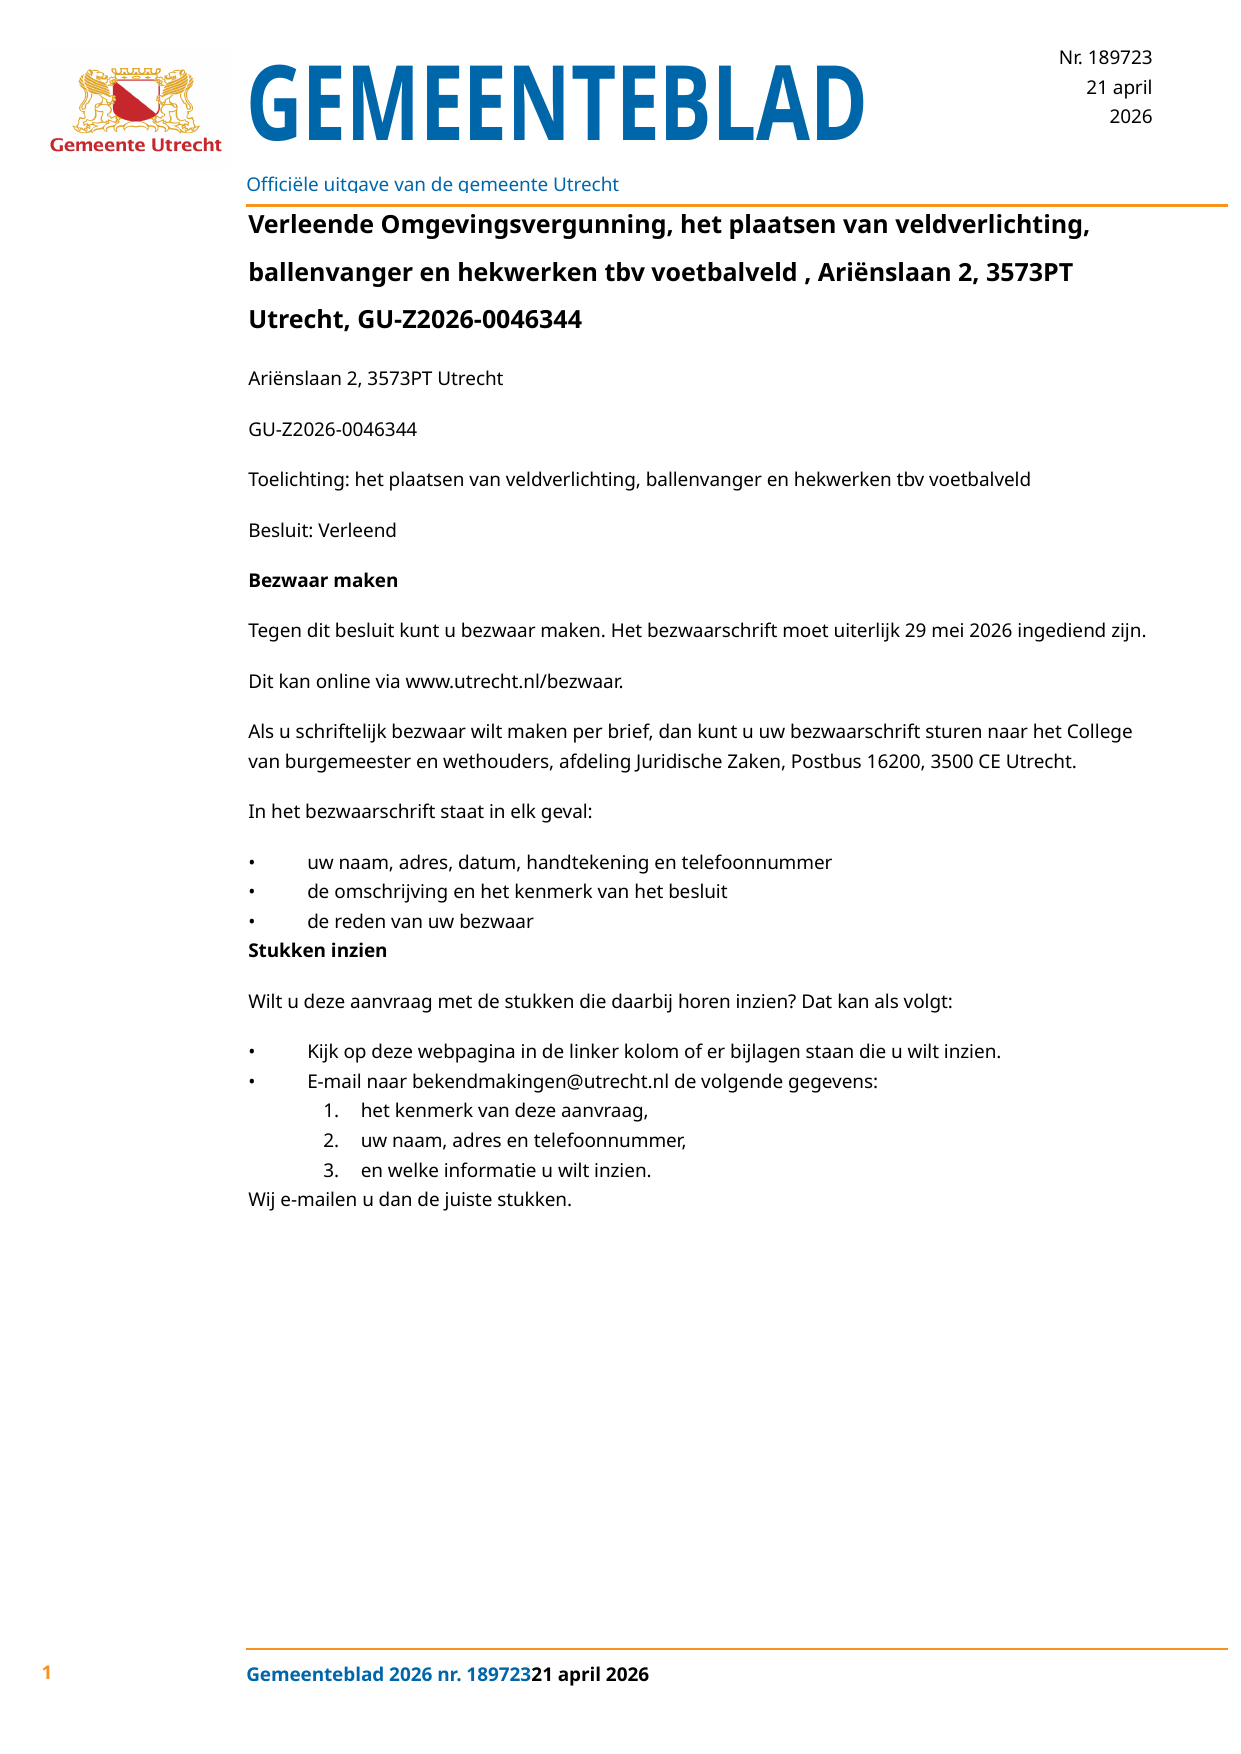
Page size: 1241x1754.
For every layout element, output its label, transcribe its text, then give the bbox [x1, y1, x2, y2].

text Dit kan online via www.utrecht.nl/bezwaar. [248, 668, 1152, 694]
text Verleende Omgevingsvergunning, het plaatsen van veldverlichting, ballenvanger en hekwerken tbv voetbalveld , Ariënslaan 2, 3573PT Utrecht, GU-Z2026-0046344 [248, 207, 1152, 336]
text Wilt u deze aanvraag met de stukken die daarbij horen inzien? Dat kan als volgt: [248, 988, 1152, 1014]
text Toelichting: het plaatsen van veldverlichting, ballenvanger en hekwerken tbv voetbalveld [248, 466, 1152, 492]
list en welke informatie u wilt inzien. [323, 1157, 1152, 1182]
text Besluit: Verleend [248, 517, 1152, 542]
text GU-Z2026-0046344 [248, 416, 1152, 442]
picture [41, 47, 231, 172]
list de reden van uw bezwaar [248, 908, 1152, 934]
text Tegen dit besluit kunt u bezwaar maken. Het bezwaarschrift moet uiterlijk 29 mei 2026 ingediend zijn. [248, 618, 1152, 643]
list uw naam, adres, datum, handtekening en telefoonnummer [248, 849, 1152, 874]
list het kenmerk van deze aanvraag, [323, 1098, 1152, 1123]
list de omschrijving en het kenmerk van het besluit [248, 878, 1152, 904]
text Stukken inzien [248, 938, 1152, 963]
list uw naam, adres en telefoonnummer, [323, 1127, 1152, 1153]
text Wij e-mailen u dan de juiste stukken. [248, 1186, 1152, 1212]
list Kijk op deze webpagina in de linker kolom of er bijlagen staan die u wilt inzien. [248, 1038, 1152, 1064]
text Ariënslaan 2, 3573PT Utrecht [248, 366, 1152, 391]
text Bezwaar maken [248, 567, 1152, 593]
text In het bezwaarschrift staat in elk geval: [248, 798, 1152, 824]
list E-mail naar bekendmakingen@utrecht.nl de volgende gegevens: [248, 1068, 1152, 1094]
text Als u schriftelijk bezwaar wilt maken per brief, dan kunt u uw bezwaarschrift sturen naar het College van burgemeester en wethouders, afdeling Juridische Zaken, Postbus 16200, 3500 CE Utrecht. [248, 718, 1152, 774]
